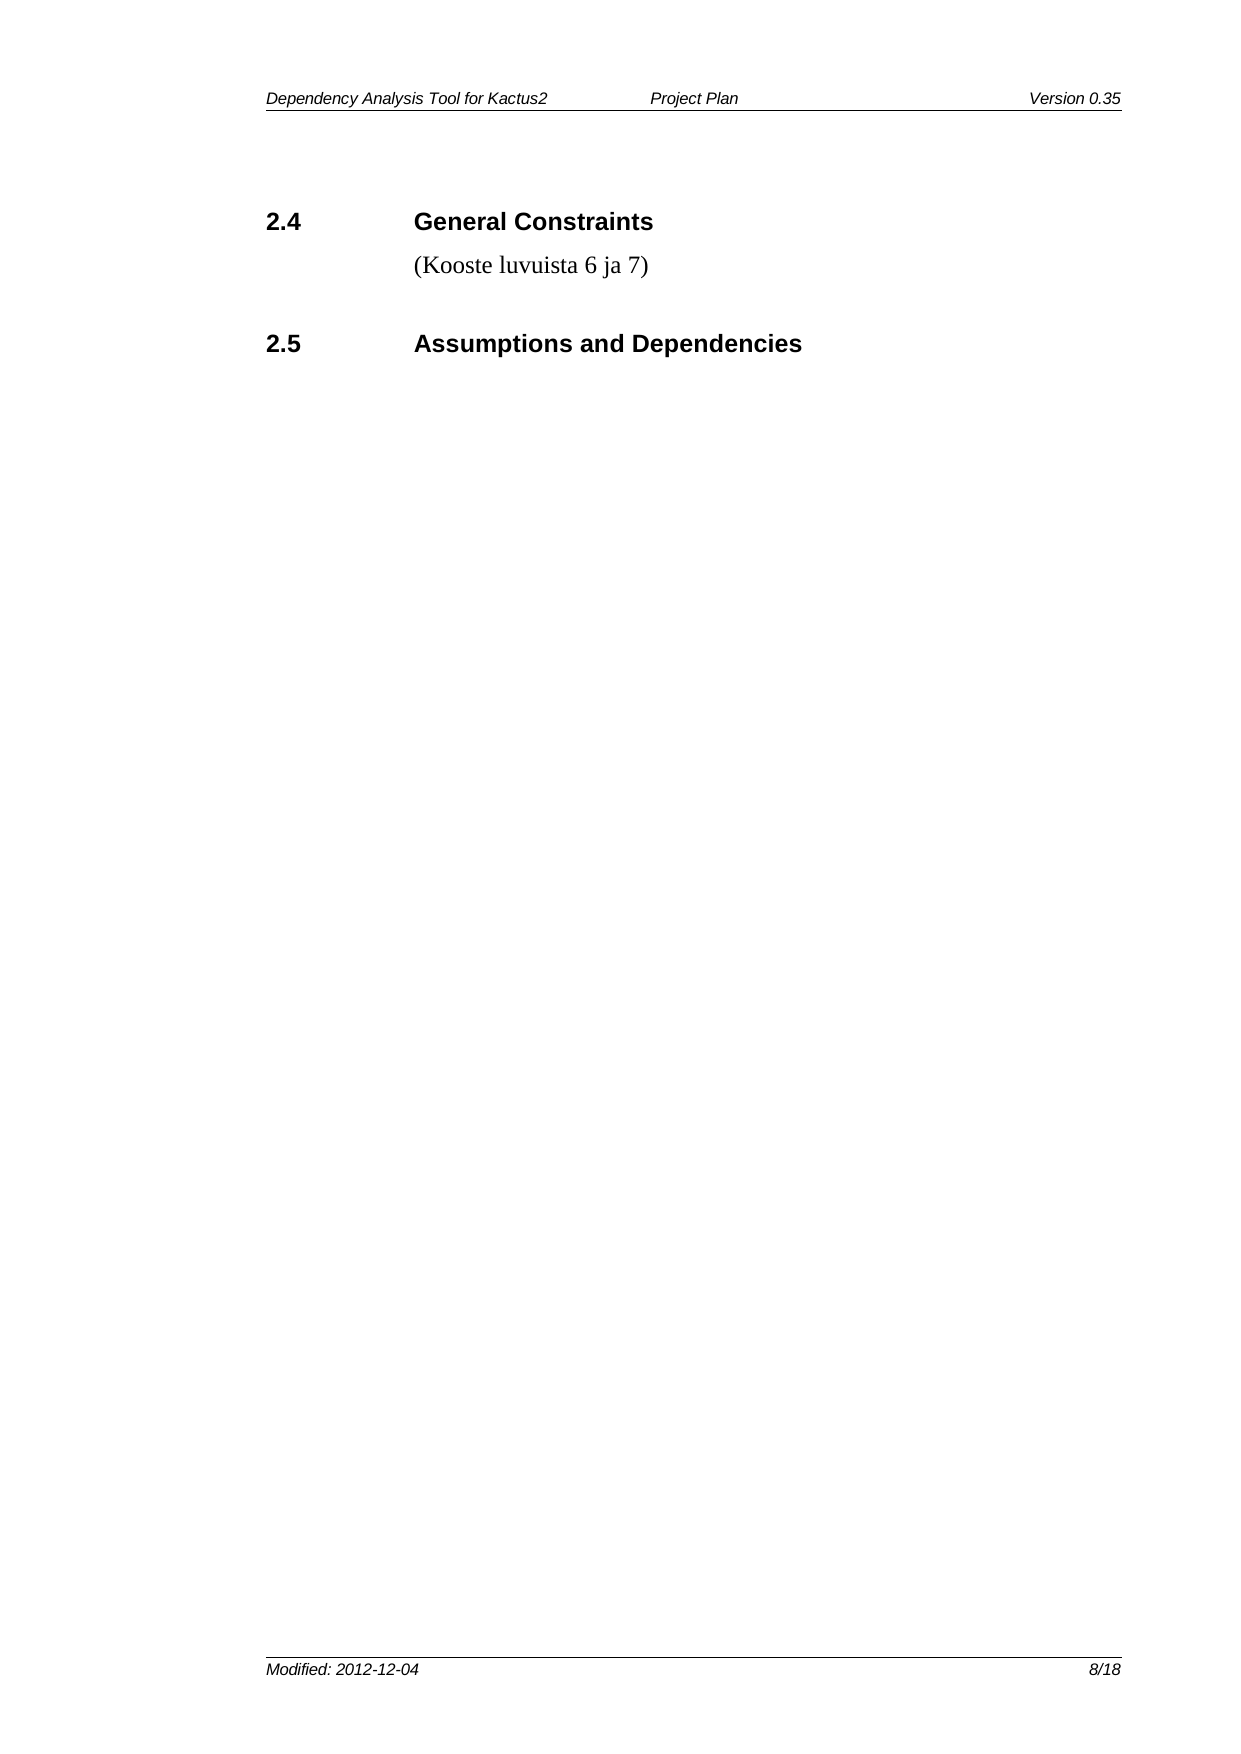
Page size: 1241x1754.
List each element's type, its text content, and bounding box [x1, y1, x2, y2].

subtitle General Constraints [266, 207, 1122, 236]
text (Kooste luvuista 6 ja 7) [413, 250, 1122, 279]
subtitle Assumptions and Dependencies [266, 329, 1122, 358]
